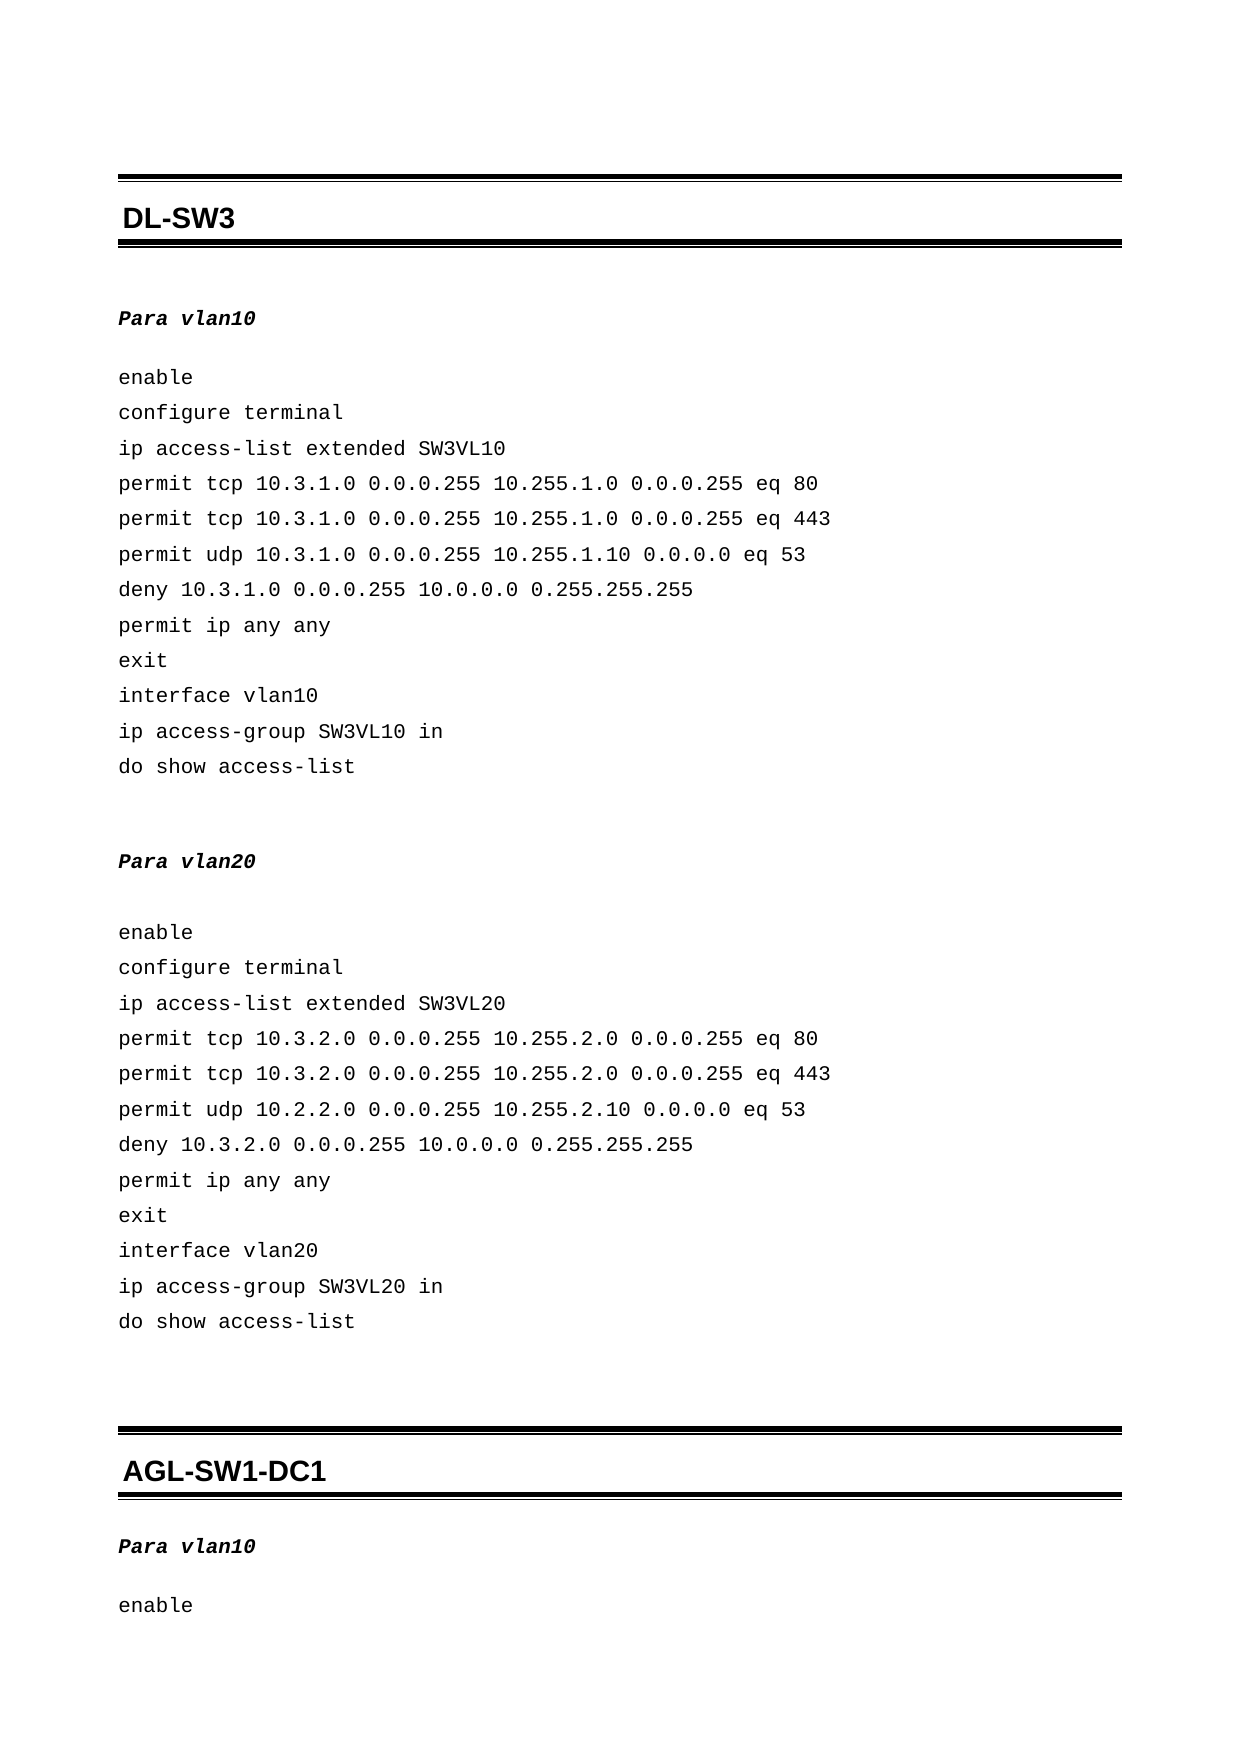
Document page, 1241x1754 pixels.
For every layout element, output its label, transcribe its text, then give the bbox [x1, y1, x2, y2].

text permit udp 10.3.1.0 0.0.0.255 10.255.1.10 0.0.0.0 eq 53 [118, 544, 1122, 567]
text enable [118, 922, 1122, 945]
text configure terminal [118, 957, 1122, 981]
text do show access-list [118, 756, 1122, 780]
text permit ip any any [118, 615, 1122, 638]
text permit tcp 10.3.1.0 0.0.0.255 10.255.1.0 0.0.0.255 eq 80 [118, 473, 1122, 497]
text ip access-group SW3VL10 in [118, 721, 1122, 744]
text permit tcp 10.3.2.0 0.0.0.255 10.255.2.0 0.0.0.255 eq 80 [118, 1028, 1122, 1052]
text permit tcp 10.3.2.0 0.0.0.255 10.255.2.0 0.0.0.255 eq 443 [118, 1063, 1122, 1087]
text ip access-group SW3VL20 in [118, 1276, 1122, 1299]
text configure terminal [118, 402, 1122, 426]
text do show access-list [118, 1311, 1122, 1335]
text exit [118, 650, 1122, 674]
text Para vlan10 [118, 308, 1122, 331]
text exit [118, 1205, 1122, 1229]
text deny 10.3.1.0 0.0.0.255 10.0.0.0 0.255.255.255 [118, 579, 1122, 603]
text interface vlan20 [118, 1240, 1122, 1264]
text deny 10.3.2.0 0.0.0.255 10.0.0.0 0.255.255.255 [118, 1134, 1122, 1158]
text Para vlan10 [118, 1536, 1122, 1560]
text enable [118, 1595, 1122, 1619]
text enable [118, 367, 1122, 390]
text permit udp 10.2.2.0 0.0.0.255 10.255.2.10 0.0.0.0 eq 53 [118, 1099, 1122, 1122]
text permit tcp 10.3.1.0 0.0.0.255 10.255.1.0 0.0.0.255 eq 443 [118, 508, 1122, 532]
text permit ip any any [118, 1169, 1122, 1193]
text Para vlan20 [118, 851, 1122, 874]
text interface vlan10 [118, 686, 1122, 709]
subtitle AGL-SW1-DC1 [118, 1449, 1122, 1492]
subtitle DL-SW3 [118, 197, 1122, 239]
text ip access-list extended SW3VL20 [118, 992, 1122, 1016]
text ip access-list extended SW3VL10 [118, 438, 1122, 461]
